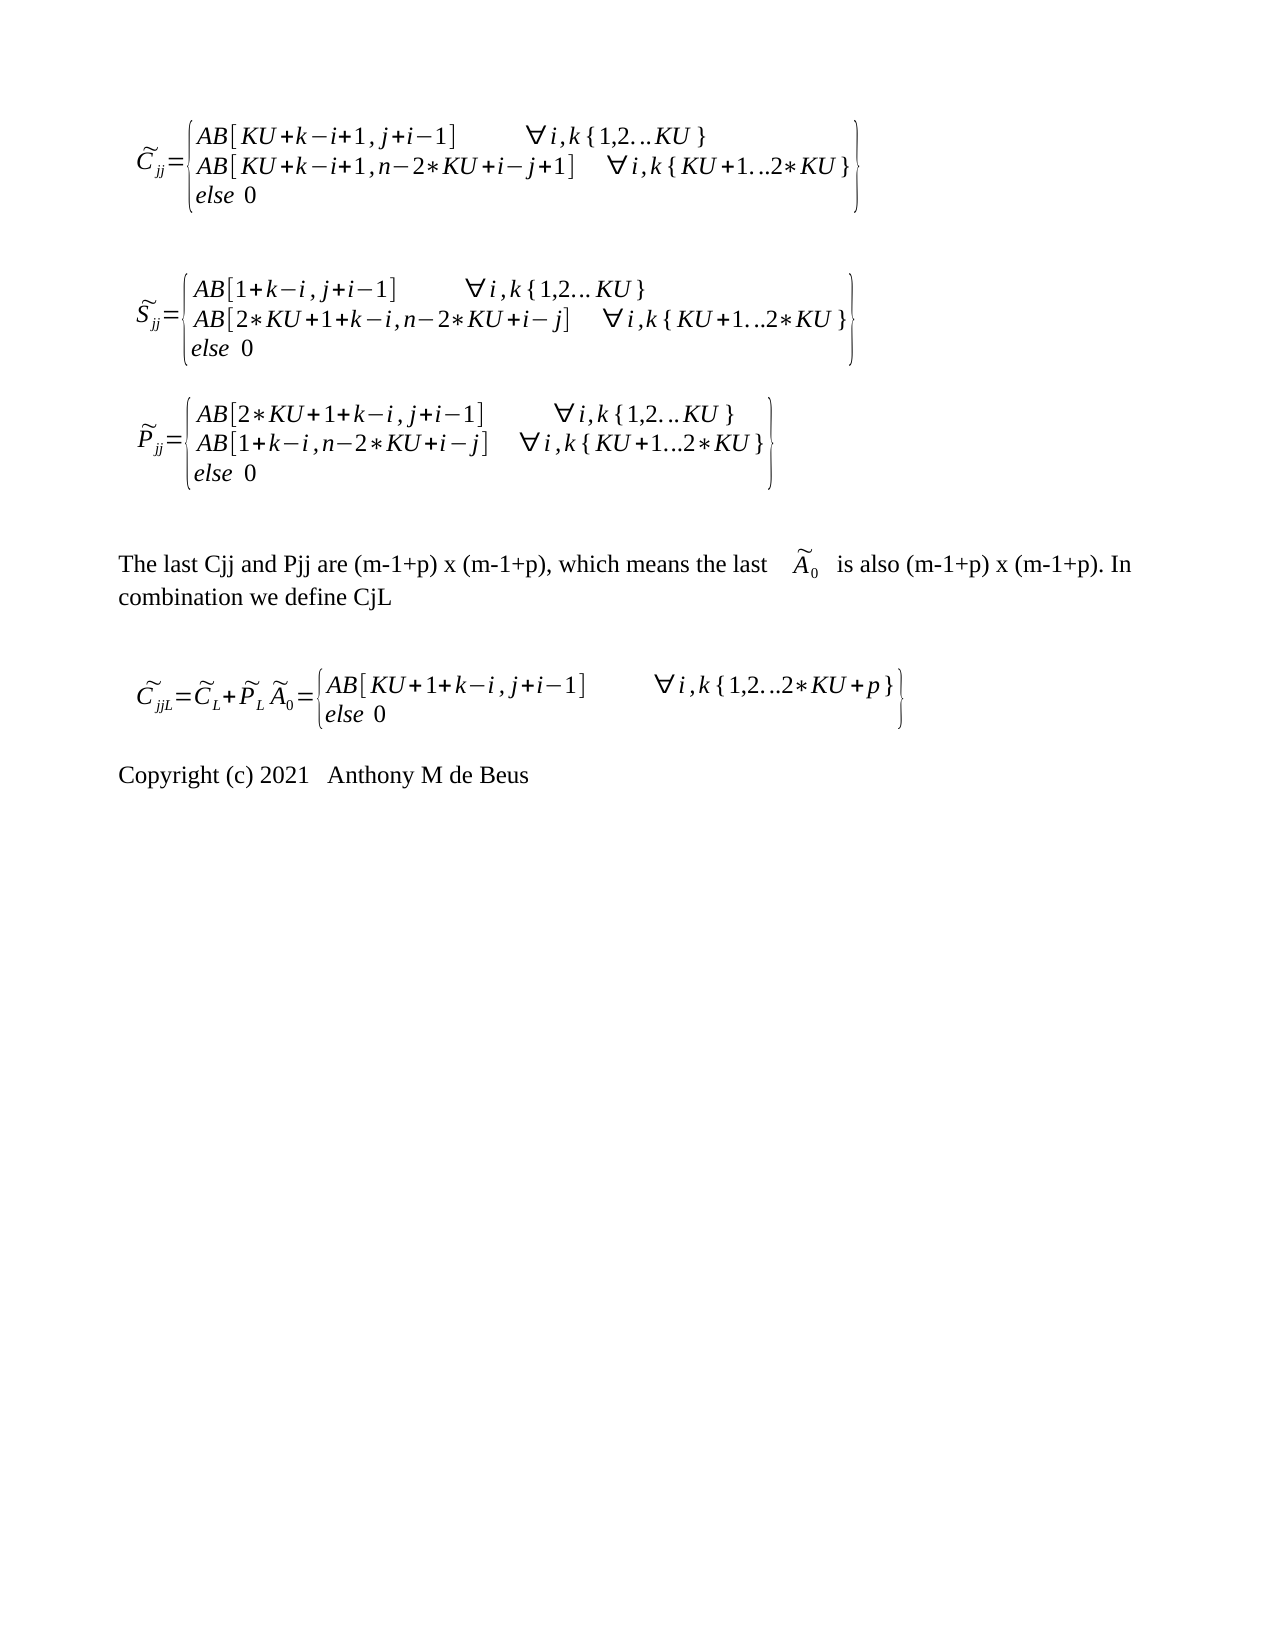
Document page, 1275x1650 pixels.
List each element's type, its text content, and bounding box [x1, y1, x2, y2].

text The last Cjj and Pjj are (m-1+p) x (m-1+p), which means the last is also (m-1+p) x (m-1+p). In combination we define CjL [118, 548, 1187, 611]
text Copyright (c) 2021 Anthony M de Beus [118, 760, 1187, 789]
